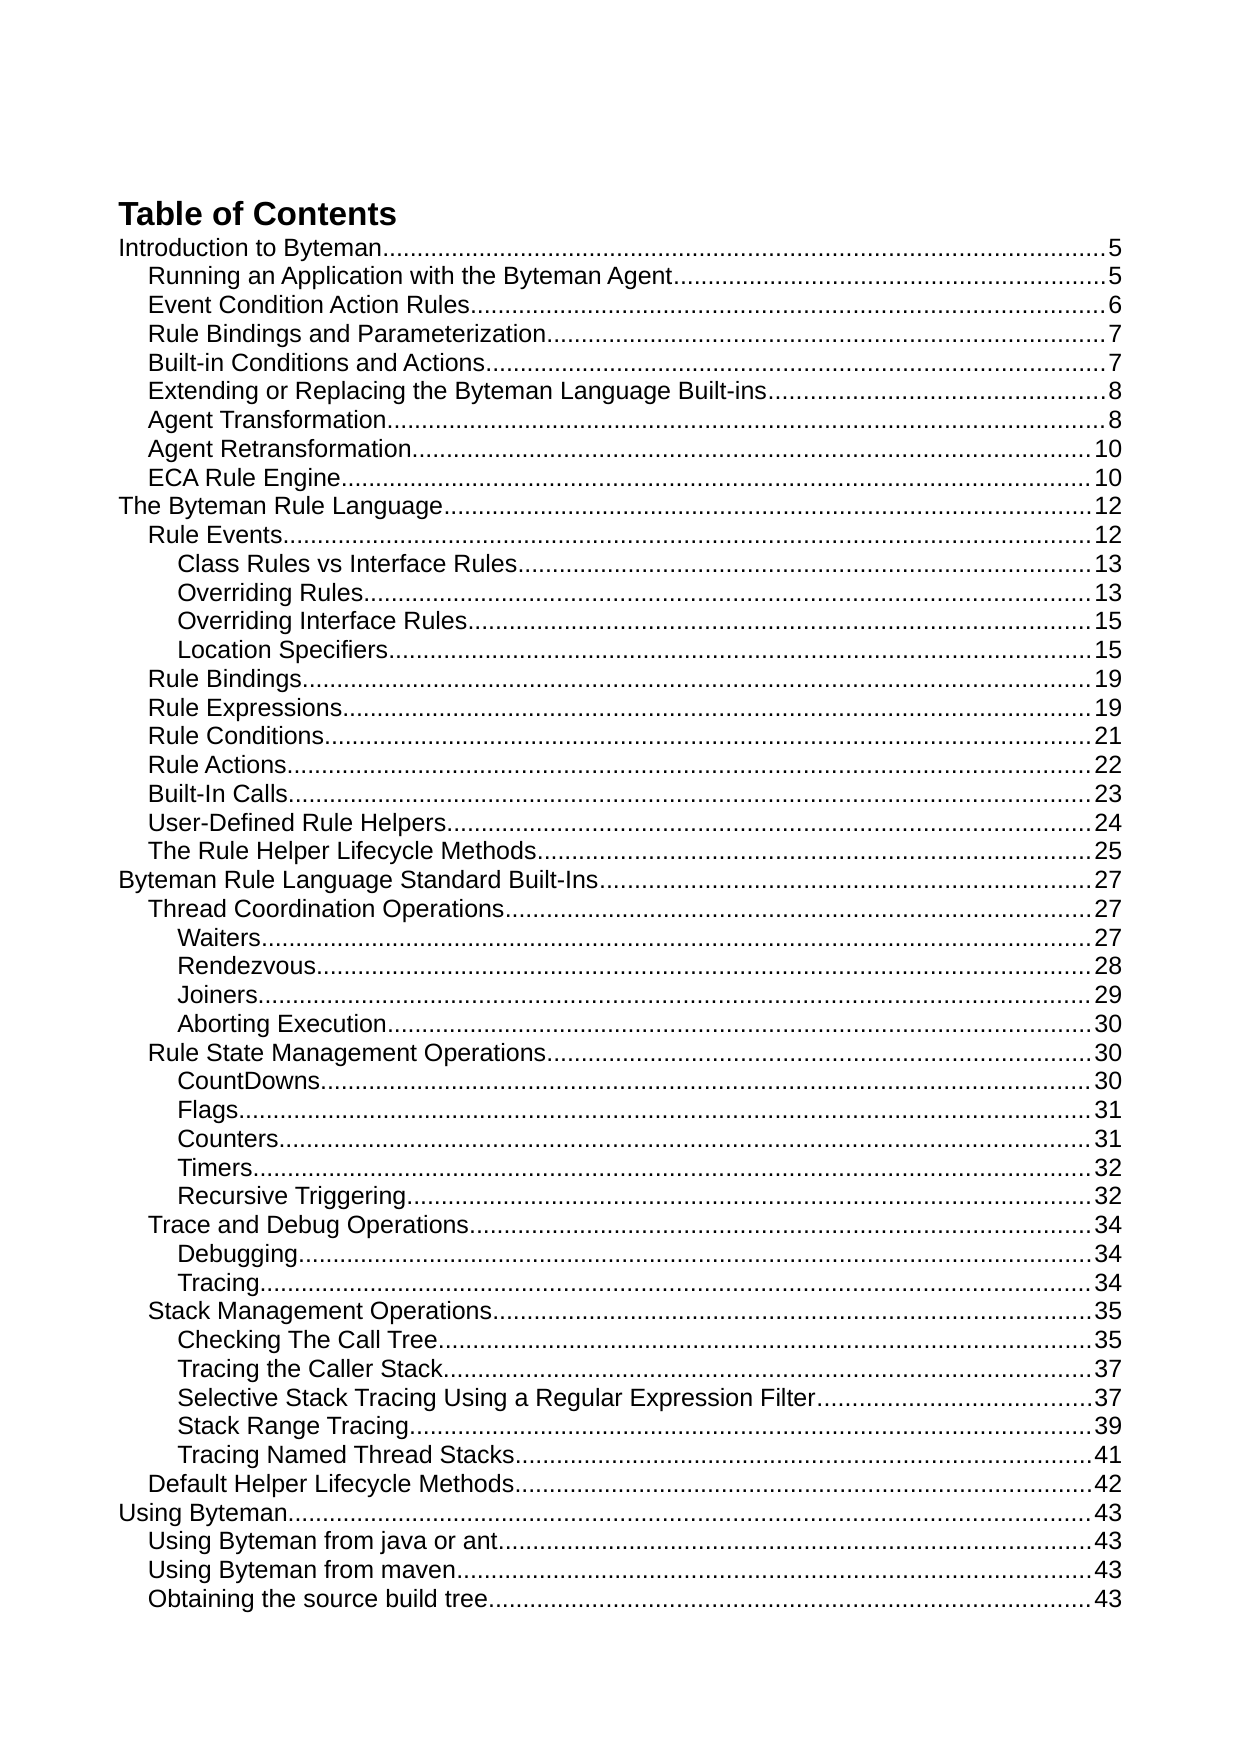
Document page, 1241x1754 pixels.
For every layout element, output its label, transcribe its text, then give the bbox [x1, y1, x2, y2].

text User-Defined Rule Helpers 24 [148, 807, 1122, 836]
text Tracing 34 [177, 1267, 1122, 1296]
text Using Byteman 43 [118, 1497, 1122, 1526]
text Introduction to Byteman 5 [118, 232, 1122, 261]
text Rule Conditions 21 [148, 721, 1122, 750]
text Built-In Calls 23 [148, 779, 1122, 807]
text Recursive Triggering 32 [177, 1181, 1122, 1210]
text The Byteman Rule Language 12 [118, 491, 1122, 520]
text Event Condition Action Rules 6 [148, 290, 1122, 319]
text Class Rules vs Interface Rules 13 [177, 549, 1122, 577]
text Rule Expressions 19 [148, 692, 1122, 721]
text Using Byteman from maven 43 [148, 1555, 1122, 1584]
text Obtaining the source build tree 43 [148, 1584, 1122, 1612]
text Debugging 34 [177, 1239, 1122, 1267]
text Waiters 27 [177, 922, 1122, 951]
text Flags 31 [177, 1095, 1122, 1124]
text Overriding Rules 13 [177, 577, 1122, 606]
text ECA Rule Engine 10 [148, 462, 1122, 491]
text Joiners 29 [177, 980, 1122, 1009]
text Byteman Rule Language Standard Built-Ins 27 [118, 865, 1122, 894]
text Location Specifiers 15 [177, 635, 1122, 664]
text Running an Application with the Byteman Agent 5 [148, 261, 1122, 290]
text Stack Range Tracing 39 [177, 1411, 1122, 1440]
text Thread Coordination Operations 27 [148, 894, 1122, 922]
text Aborting Execution 30 [177, 1009, 1122, 1037]
text Agent Retransformation 10 [148, 434, 1122, 462]
text Default Helper Lifecycle Methods 42 [148, 1469, 1122, 1497]
text Tracing the Caller Stack 37 [177, 1354, 1122, 1382]
text Rule Bindings and Parameterization 7 [148, 319, 1122, 347]
subtitle Table of Contents [118, 194, 1122, 232]
text Tracing Named Thread Stacks 41 [177, 1440, 1122, 1469]
text CountDowns 30 [177, 1066, 1122, 1095]
text Built-in Conditions and Actions 7 [148, 347, 1122, 376]
text Checking The Call Tree 35 [177, 1325, 1122, 1354]
text Using Byteman from java or ant 43 [148, 1526, 1122, 1555]
text Selective Stack Tracing Using a Regular Expression Filter 37 [177, 1382, 1122, 1411]
text The Rule Helper Lifecycle Methods 25 [148, 836, 1122, 865]
text Rule State Management Operations 30 [148, 1037, 1122, 1066]
text Trace and Debug Operations 34 [148, 1210, 1122, 1239]
text Counters 31 [177, 1124, 1122, 1152]
text Rendezvous 28 [177, 951, 1122, 980]
text Rule Actions 22 [148, 750, 1122, 779]
text Timers 32 [177, 1152, 1122, 1181]
text Rule Events 12 [148, 520, 1122, 549]
text Extending or Replacing the Byteman Language Built-ins 8 [148, 376, 1122, 405]
text Stack Management Operations 35 [148, 1296, 1122, 1325]
text Overriding Interface Rules 15 [177, 606, 1122, 635]
text Agent Transformation 8 [148, 405, 1122, 434]
text Rule Bindings 19 [148, 664, 1122, 692]
